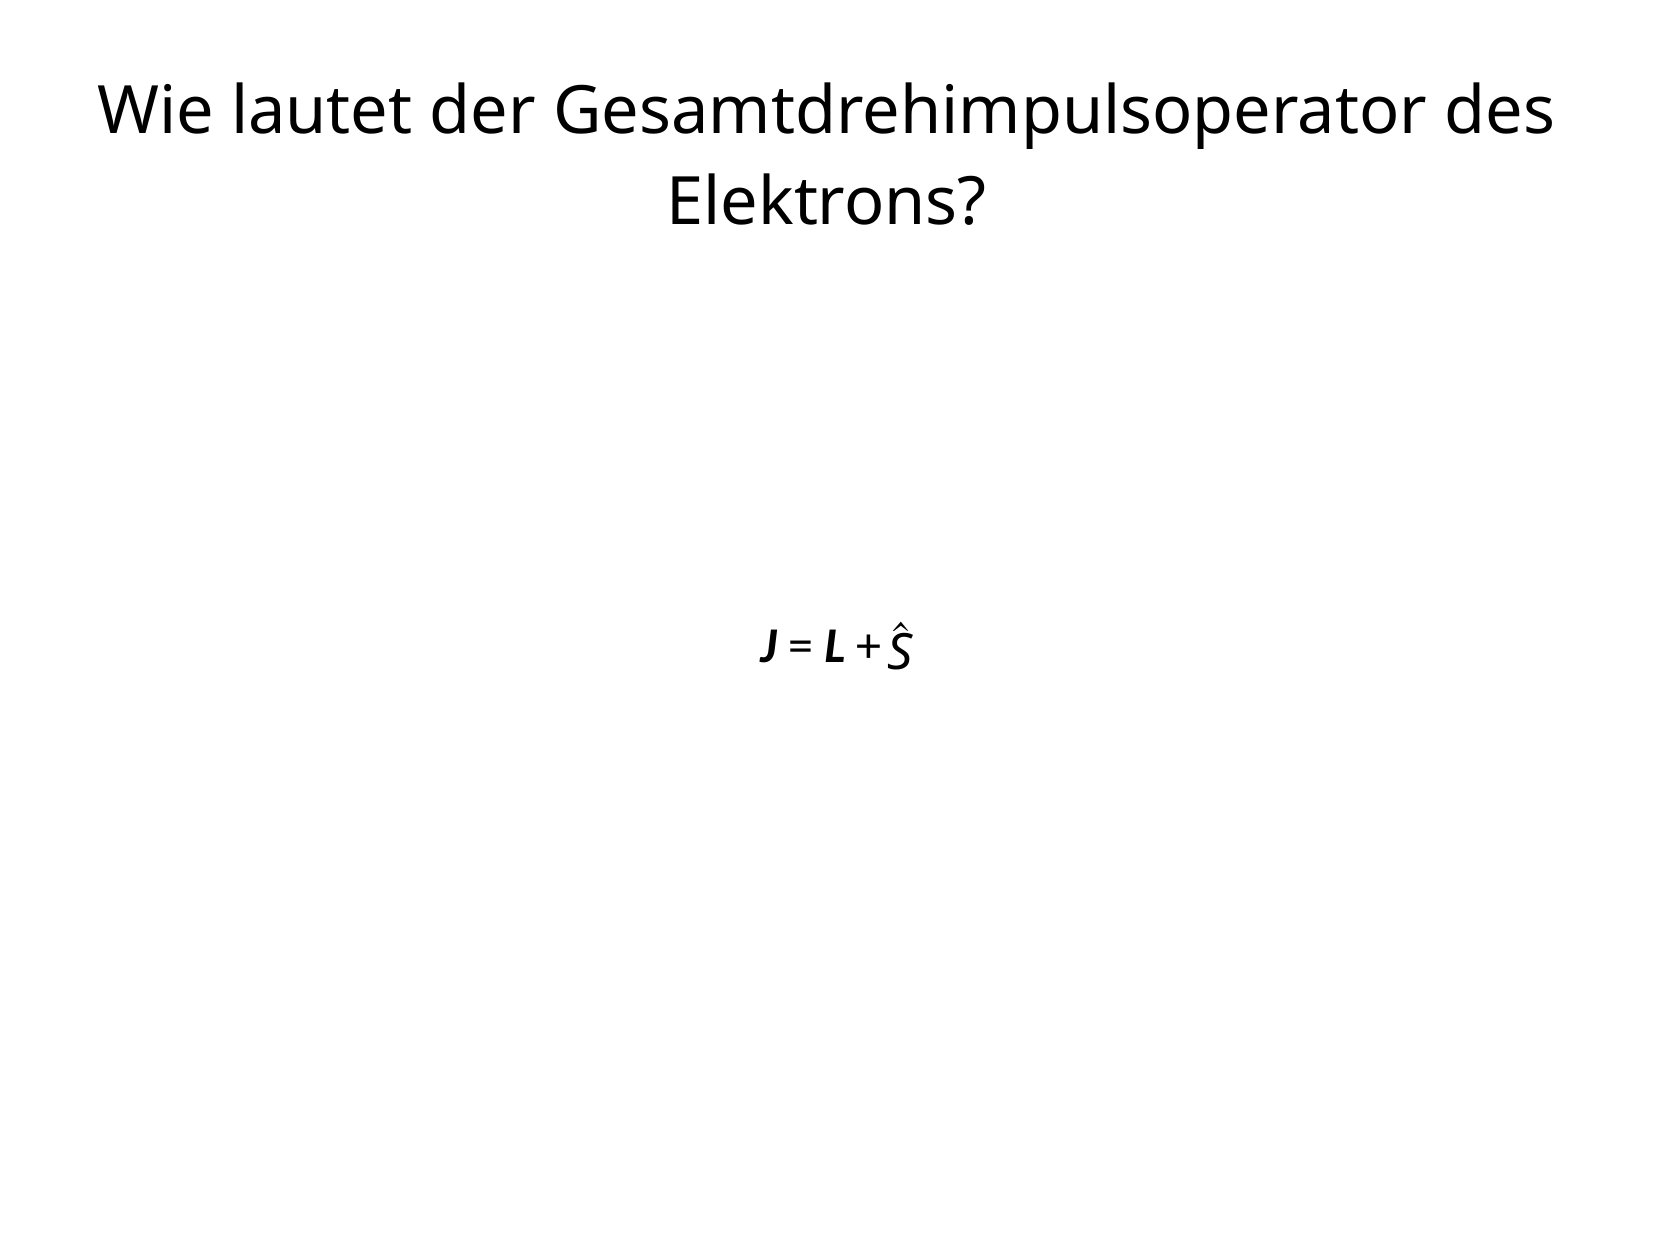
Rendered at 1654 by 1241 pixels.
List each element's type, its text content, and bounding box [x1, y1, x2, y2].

subtitle J = L + [82, 290, 1571, 1010]
chart [880, 620, 923, 684]
title Wie lautet der Gesamtdrehimpulsoperator des Elektrons? [82, 49, 1571, 257]
